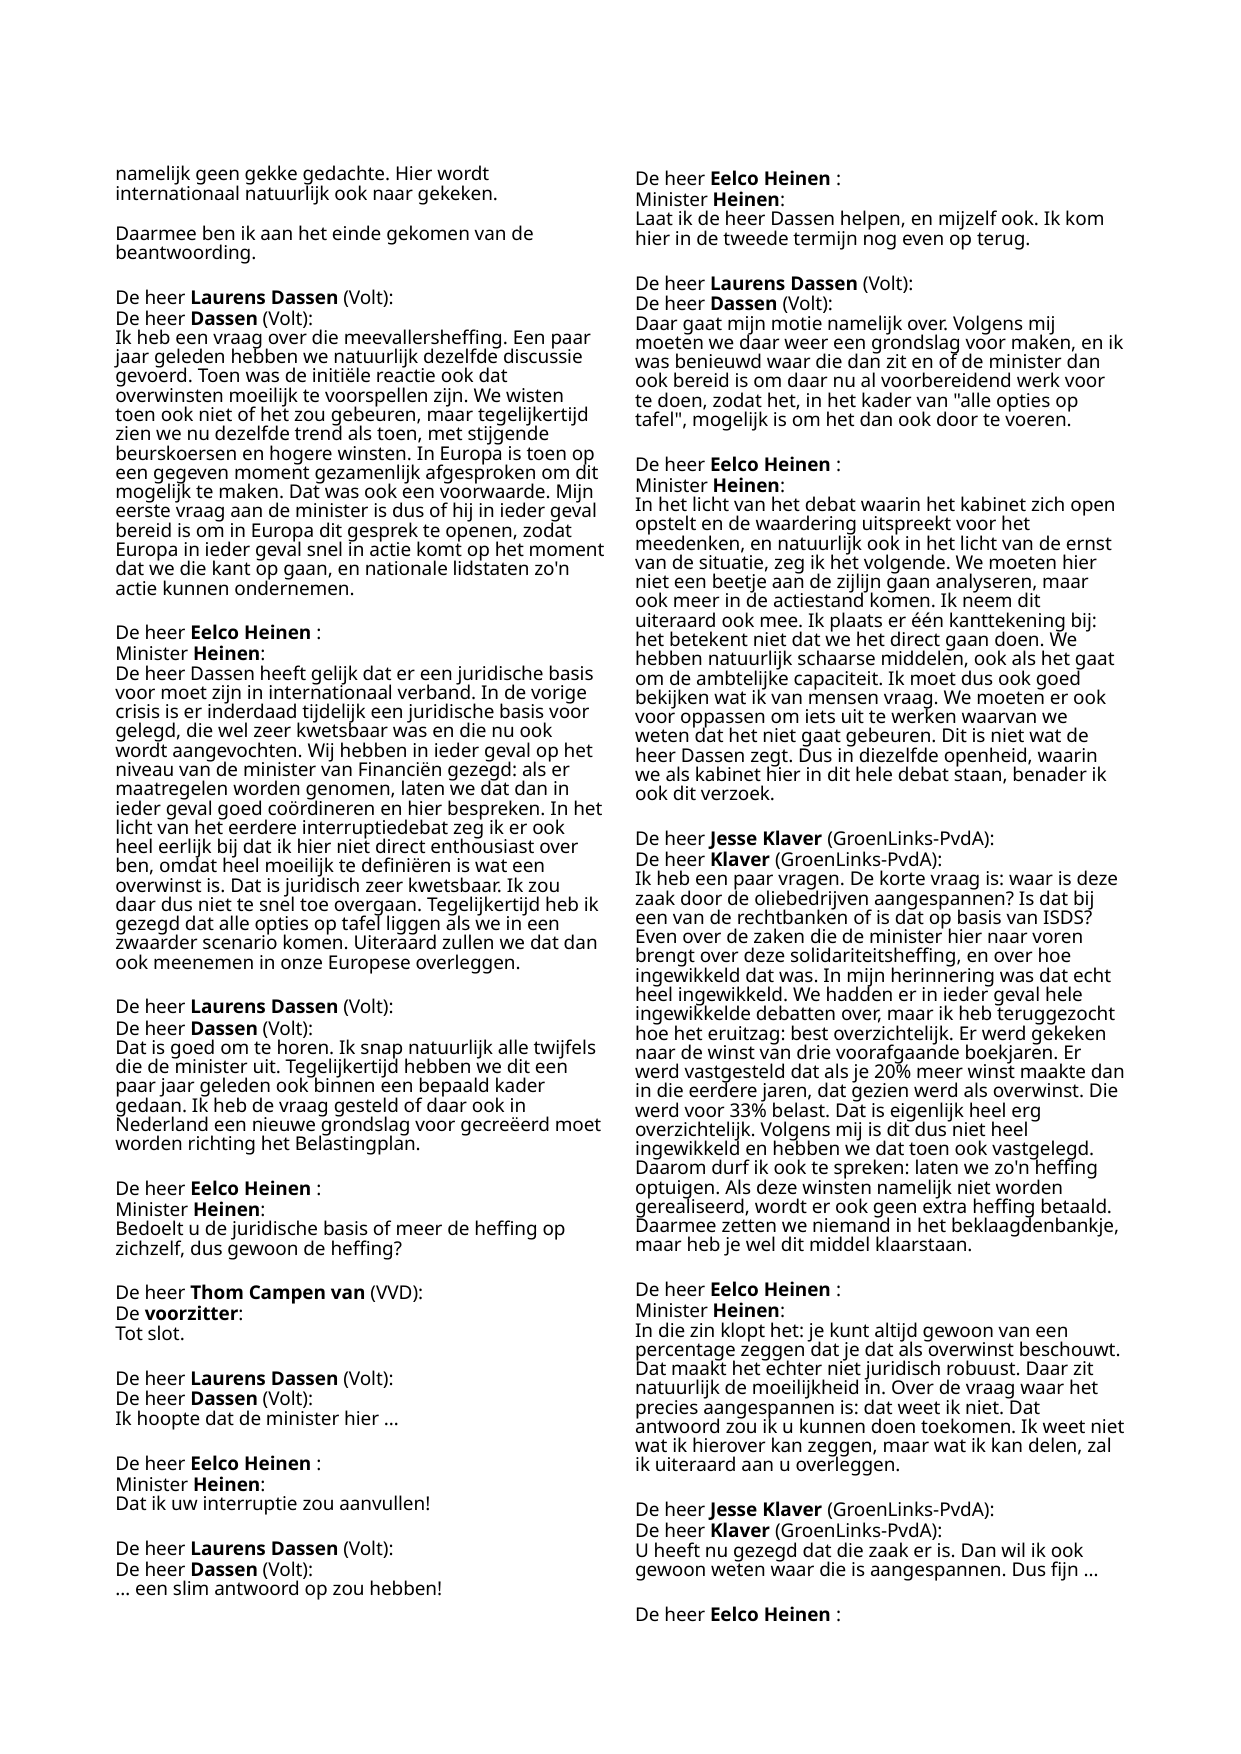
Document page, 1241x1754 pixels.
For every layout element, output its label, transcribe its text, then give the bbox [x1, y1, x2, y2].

text U heeft nu gezegd dat die zaak er is. Dan wil ik ook gewoon weten waar die is aangespannen. Dus fijn … [635, 1542, 1125, 1580]
text Ik hoopte dat de minister hier … [115, 1410, 605, 1429]
text Ik heb een paar vragen. De korte vraag is: waar is deze zaak door de oliebedrijven aangespannen? Is dat bij een van de rechtbanken of is dat op basis van ISDS? Even over de zaken die de minister hier naar voren brengt over deze solidariteitsheffing, en over hoe ingewikkeld dat was. In mijn herinnering was dat echt heel ingewikkeld. We hadden er in ieder geval hele ingewikkelde debatten over, maar ik heb teruggezocht hoe het eruitzag: best overzichtelijk. Er werd gekeken naar de winst van drie voorafgaande boekjaren. Er werd vastgesteld dat als je 20% meer winst maakte dan in die eerdere jaren, dat gezien werd als overwinst. Die werd voor 33% belast. Dat is eigenlijk heel erg overzichtelijk. Volgens mij is dit dus niet heel ingewikkeld en hebben we dat toen ook vastgelegd. Daarom durf ik ook te spreken: laten we zo'n heffing optuigen. Als deze winsten namelijk niet worden gerealiseerd, wordt er ook geen extra heffing betaald. Daarmee zetten we niemand in het beklaagdenbankje, maar heb je wel dit middel klaarstaan. [635, 870, 1125, 1256]
text De heer Laurens Dassen (Volt): [115, 284, 605, 310]
text De heer Eelco Heinen : [115, 1450, 605, 1476]
text Daar gaat mijn motie namelijk over. Volgens mij moeten we daar weer een grondslag voor maken, en ik was benieuwd waar die dan zit en of de minister dan ook bereid is om daar nu al voorbereidend werk voor te doen, zodat het, in het kader van "alle opties op tafel", mogelijk is om het dan ook door te voeren. [635, 315, 1125, 430]
text Dat ik uw interruptie zou aanvullen! [115, 1495, 605, 1514]
text De heer Laurens Dassen (Volt): [115, 1535, 605, 1561]
text De heer Eelco Heinen : [635, 451, 1125, 477]
text De heer Dassen (Volt): [115, 1019, 605, 1039]
text De heer Eelco Heinen : [635, 1601, 1125, 1627]
text Minister Heinen: [115, 1201, 605, 1220]
text De heer Jesse Klaver (GroenLinks-PvdA): [635, 1497, 1125, 1522]
text De heer Jesse Klaver (GroenLinks-PvdA): [635, 825, 1125, 851]
text De heer Thom Campen van (VVD): [115, 1279, 605, 1305]
text De heer Dassen heeft gelijk dat er een juridische basis voor moet zijn in internationaal verband. In de vorige crisis is er inderdaad tijdelijk een juridische basis voor gelegd, die wel zeer kwetsbaar was en die nu ook wordt aangevochten. Wij hebben in ieder geval op het niveau van de minister van Financiën gezegd: als er maatregelen worden genomen, laten we dat dan in ieder geval goed coördineren en hier bespreken. In het licht van het eerdere interruptiedebat zeg ik er ook heel eerlijk bij dat ik hier niet direct enthousiast over ben, omdat heel moeilijk te definiëren is wat een overwinst is. Dat is juridisch zeer kwetsbaar. Ik zou daar dus niet te snel toe overgaan. Tegelijkertijd heb ik gezegd dat alle opties op tafel liggen als we in een zwaarder scenario komen. Uiteraard zullen we dat dan ook meenemen in onze Europese overleggen. [115, 664, 605, 973]
text De heer Eelco Heinen : [635, 165, 1125, 191]
text Bedoelt u de juridische basis of meer de heffing op zichzelf, dus gewoon de heffing? [115, 1220, 605, 1259]
text Tot slot. [115, 1324, 605, 1344]
text De voorzitter: [115, 1305, 605, 1324]
text De heer Eelco Heinen : [115, 1175, 605, 1201]
text Laat ik de heer Dassen helpen, en mijzelf ook. Ik kom hier in de tweede termijn nog even op terug. [635, 210, 1125, 249]
text In die zin klopt het: je kunt altijd gewoon van een percentage zeggen dat je dat als overwinst beschouwt. Dat maakt het echter niet juridisch robuust. Daar zit natuurlijk de moeilijkheid in. Over de vraag waar het precies aangespannen is: dat weet ik niet. Dat antwoord zou ik u kunnen doen toekomen. Ik weet niet wat ik hierover kan zeggen, maar wat ik kan delen, zal ik uiteraard aan u overleggen. [635, 1322, 1125, 1476]
text De heer Laurens Dassen (Volt): [115, 1365, 605, 1390]
text De heer Klaver (GroenLinks-PvdA): [635, 1522, 1125, 1542]
text De heer Laurens Dassen (Volt): [635, 270, 1125, 295]
text Dat is goed om te horen. Ik snap natuurlijk alle twijfels die de minister uit. Tegelijkertijd hebben we dit een paar jaar geleden ook binnen een bepaald kader gedaan. Ik heb de vraag gesteld of daar ook in Nederland een nieuwe grondslag voor gecreëerd moet worden richting het Belastingplan. [115, 1039, 605, 1154]
text De heer Dassen (Volt): [115, 1561, 605, 1580]
text Daarmee ben ik aan het einde gekomen van de beantwoording. [115, 224, 605, 263]
text namelijk geen gekke gedachte. Hier wordt internationaal natuurlijk ook naar gekeken. [115, 165, 605, 204]
text De heer Eelco Heinen : [115, 619, 605, 645]
text De heer Eelco Heinen : [635, 1277, 1125, 1302]
text De heer Laurens Dassen (Volt): [115, 994, 605, 1019]
text Minister Heinen: [115, 645, 605, 664]
text De heer Dassen (Volt): [635, 295, 1125, 315]
text Ik heb een vraag over die meevallersheffing. Een paar jaar geleden hebben we natuurlijk dezelfde discussie gevoerd. Toen was de initiële reactie ook dat overwinsten moeilijk te voorspellen zijn. We wisten toen ook niet of het zou gebeuren, maar tegelijkertijd zien we nu dezelfde trend als toen, met stijgende beurskoersen en hogere winsten. In Europa is toen op een gegeven moment gezamenlijk afgesproken om dit mogelijk te maken. Dat was ook een voorwaarde. Mijn eerste vraag aan de minister is dus of hij in ieder geval bereid is om in Europa dit gesprek te openen, zodat Europa in ieder geval snel in actie komt op het moment dat we die kant op gaan, en nationale lidstaten zo'n actie kunnen ondernemen. [115, 329, 605, 599]
text De heer Klaver (GroenLinks-PvdA): [635, 851, 1125, 870]
text Minister Heinen: [635, 477, 1125, 496]
text Minister Heinen: [635, 191, 1125, 210]
text De heer Dassen (Volt): [115, 310, 605, 329]
text … een slim antwoord op zou hebben! [115, 1580, 605, 1599]
text De heer Dassen (Volt): [115, 1390, 605, 1410]
text Minister Heinen: [635, 1302, 1125, 1322]
text Minister Heinen: [115, 1476, 605, 1495]
text In het licht van het debat waarin het kabinet zich open opstelt en de waardering uitspreekt voor het meedenken, en natuurlijk ook in het licht van de ernst van de situatie, zeg ik het volgende. We moeten hier niet een beetje aan de zijlijn gaan analyseren, maar ook meer in de actiestand komen. Ik neem dit uiteraard ook mee. Ik plaats er één kanttekening bij: het betekent niet dat we het direct gaan doen. We hebben natuurlijk schaarse middelen, ook als het gaat om de ambtelijke capaciteit. Ik moet dus ook goed bekijken wat ik van mensen vraag. We moeten er ook voor oppassen om iets uit te werken waarvan we weten dat het niet gaat gebeuren. Dit is niet wat de heer Dassen zegt. Dus in diezelfde openheid, waarin we als kabinet hier in dit hele debat staan, benader ik ook dit verzoek. [635, 496, 1125, 804]
